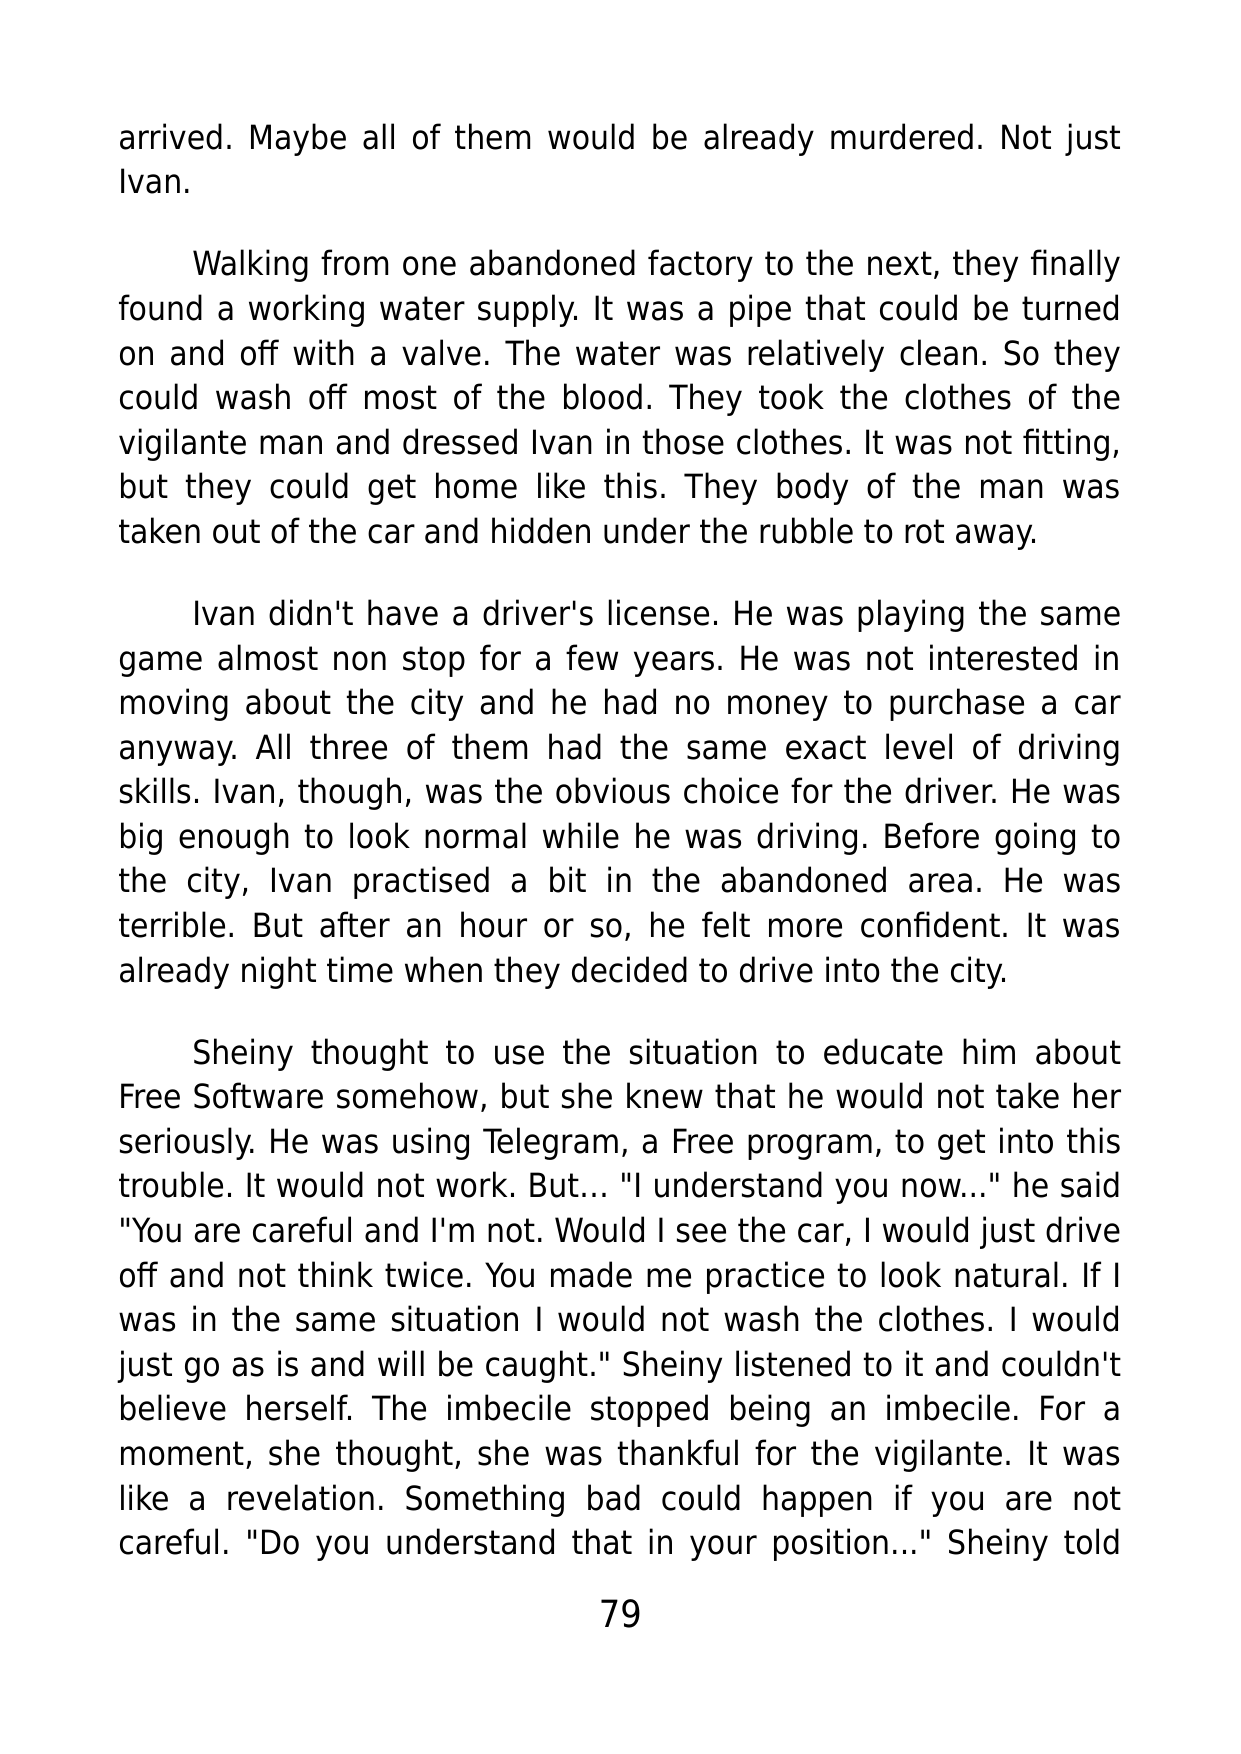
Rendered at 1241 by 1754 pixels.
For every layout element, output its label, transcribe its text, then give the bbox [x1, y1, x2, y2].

text arrived. Maybe all of them would be already murdered. Not just Ivan. [118, 118, 1122, 202]
text Walking from one abandoned factory to the next, they finally found a working water supply. It was a pipe that could be turned on and off with a valve. The water was relatively clean. So they could wash off most of the blood. They took the clothes of the vigilante man and dressed Ivan in those clothes. It was not fitting, but they could get home like this. They body of the man was taken out of the car and hidden under the rubble to rot away. [118, 245, 1122, 551]
text Sheiny thought to use the situation to educate him about Free Software somehow, but she knew that he would not take her seriously. He was using Telegram, a Free program, to get into this trouble. It would not work. But… "I understand you now..." he said "You are careful and I'm not. Would I see the car, I would just drive off and not think twice. You made me practice to look natural. If I was in the same situation I would not wash the clothes. I would just go as is and will be caught." Sheiny listened to it and couldn't believe herself. The imbecile stopped being an imbecile. For a moment, she thought, she was thankful for the vigilante. It was like a revelation. Something bad could happen if you are not careful. "Do you understand that in your position..." Sheiny told [118, 1033, 1122, 1562]
text Ivan didn't have a driver's license. He was playing the same game almost non stop for a few years. He was not interested in moving about the city and he had no money to purchase a car anyway. All three of them had the same exact level of driving skills. Ivan, though, was the obvious choice for the driver. He was big enough to look normal while he was driving. Before going to the city, Ivan practised a bit in the abandoned area. He was terrible. But after an hour or so, he felt more confident. It was already night time when they decided to drive into the city. [118, 594, 1122, 990]
